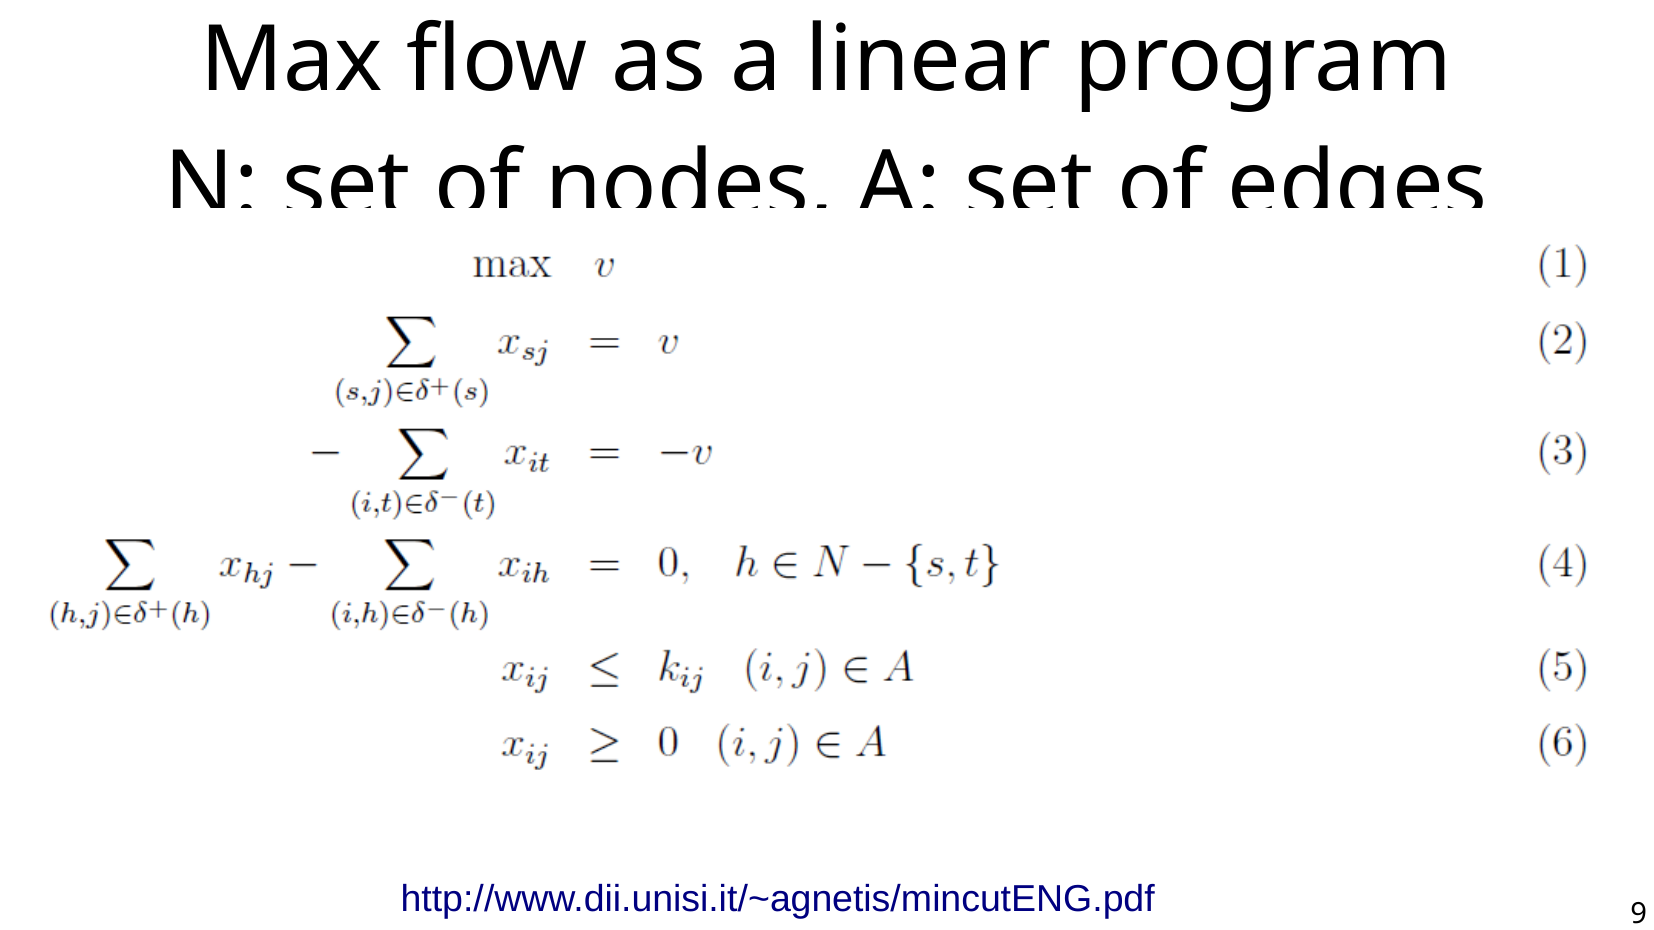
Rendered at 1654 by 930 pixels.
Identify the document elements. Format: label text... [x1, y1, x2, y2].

title Max flow as a linear program N: set of nodes, A: set of edges [82, 14, 1571, 208]
text_box http://www.dii.unisi.it/~agnetis/mincutENG.pdf [385, 870, 1321, 930]
picture [30, 208, 1621, 793]
